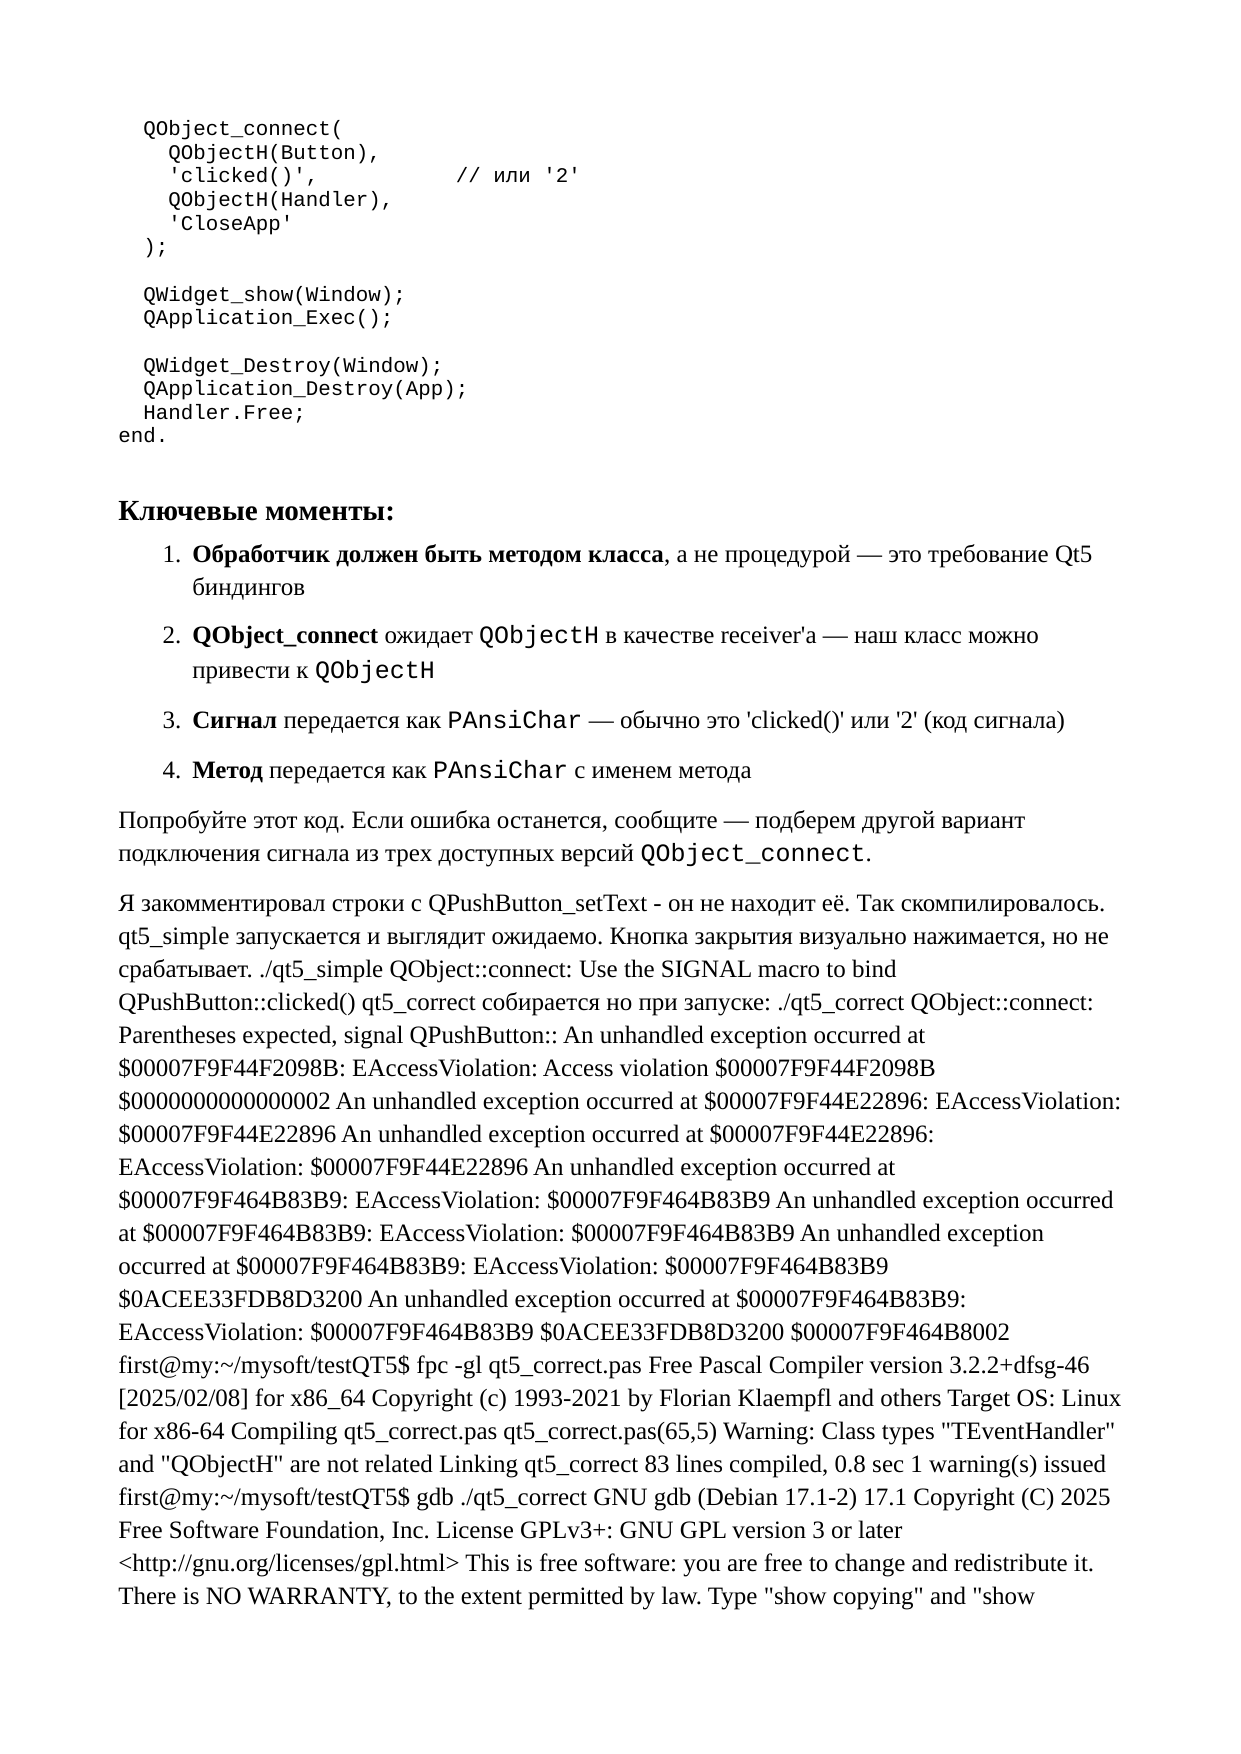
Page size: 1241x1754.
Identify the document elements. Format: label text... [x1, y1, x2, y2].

text end. [118, 426, 1122, 449]
text 'CloseApp' [118, 213, 1122, 236]
text QObjectH(Handler), [118, 189, 1122, 213]
text ); [118, 236, 1122, 260]
text QApplication_Destroy(App); [118, 378, 1122, 402]
list Метод передается как PAnsiChar с именем метода [162, 755, 1122, 786]
text QWidget_Destroy(Window); [118, 354, 1122, 378]
text Попробуйте этот код. Если ошибка останется, сообщите — подберем другой вариант подключения сигнала из трех доступных версий QObject_connect. [118, 805, 1122, 869]
list QObject_connect ожидает QObjectH в качестве receiver'а — наш класс можно привести к QObjectH [162, 620, 1122, 686]
text QWidget_show(Window); [118, 284, 1122, 307]
subtitle Ключевые моменты: [118, 493, 1122, 527]
text QApplication_Exec(); [118, 307, 1122, 331]
text 'clicked()', // или '2' [118, 165, 1122, 189]
text QObjectH(Button), [118, 142, 1122, 165]
text Я закомментировал строки с QPushButton_setText - он не находит её. Так скомпилировалось. qt5_simple запускается и выглядит ожидаемо. Кнопка закрытия визуально нажимается, но не срабатывает. ./qt5_simple QObject::connect: Use the SIGNAL macro to bind QPushButton::clicked() qt5_correct собирается но при запуске: ./qt5_correct QObject::connect: Parentheses expected, signal QPushButton:: An unhandled exception occurred at $00007F9F44F2098B: EAccessViolation: Access violation $00007F9F44F2098B $0000000000000002 An unhandled exception occurred at $00007F9F44E22896: EAccessViolation: $00007F9F44E22896 An unhandled exception occurred at $00007F9F44E22896: EAccessViolation: $00007F9F44E22896 An unhandled exception occurred at $00007F9F464B83B9: EAccessViolation: $00007F9F464B83B9 An unhandled exception occurred at $00007F9F464B83B9: EAccessViolation: $00007F9F464B83B9 An unhandled exception occurred at $00007F9F464B83B9: EAccessViolation: $00007F9F464B83B9 $0ACEE33FDB8D3200 An unhandled exception occurred at $00007F9F464B83B9: EAccessViolation: $00007F9F464B83B9 $0ACEE33FDB8D3200 $00007F9F464B8002 first@my:~/mysoft/testQT5$ fpc -gl qt5_correct.pas Free Pascal Compiler version 3.2.2+dfsg-46 [2025/02/08] for x86_64 Copyright (c) 1993-2021 by Florian Klaempfl and others Target OS: Linux for x86-64 Compiling qt5_correct.pas qt5_correct.pas(65,5) Warning: Class types "TEventHandler" and "QObjectH" are not related Linking qt5_correct 83 lines compiled, 0.8 sec 1 warning(s) issued first@my:~/mysoft/testQT5$ gdb ./qt5_correct GNU gdb (Debian 17.1-2) 17.1 Copyright (C) 2025 Free Software Foundation, Inc. License GPLv3+: GNU GPL version 3 or later <http://gnu.org/licenses/gpl.html> This is free software: you are free to change and redistribute it. There is NO WARRANTY, to the extent permitted by law. Type "show copying" and "show [118, 888, 1122, 1610]
text QObject_connect( [118, 118, 1122, 142]
list Обработчик должен быть методом класса, а не процедурой — это требование Qt5 биндингов [162, 539, 1122, 601]
text Handler.Free; [118, 402, 1122, 426]
list Сигнал передается как PAnsiChar — обычно это 'clicked()' или '2' (код сигнала) [162, 705, 1122, 736]
